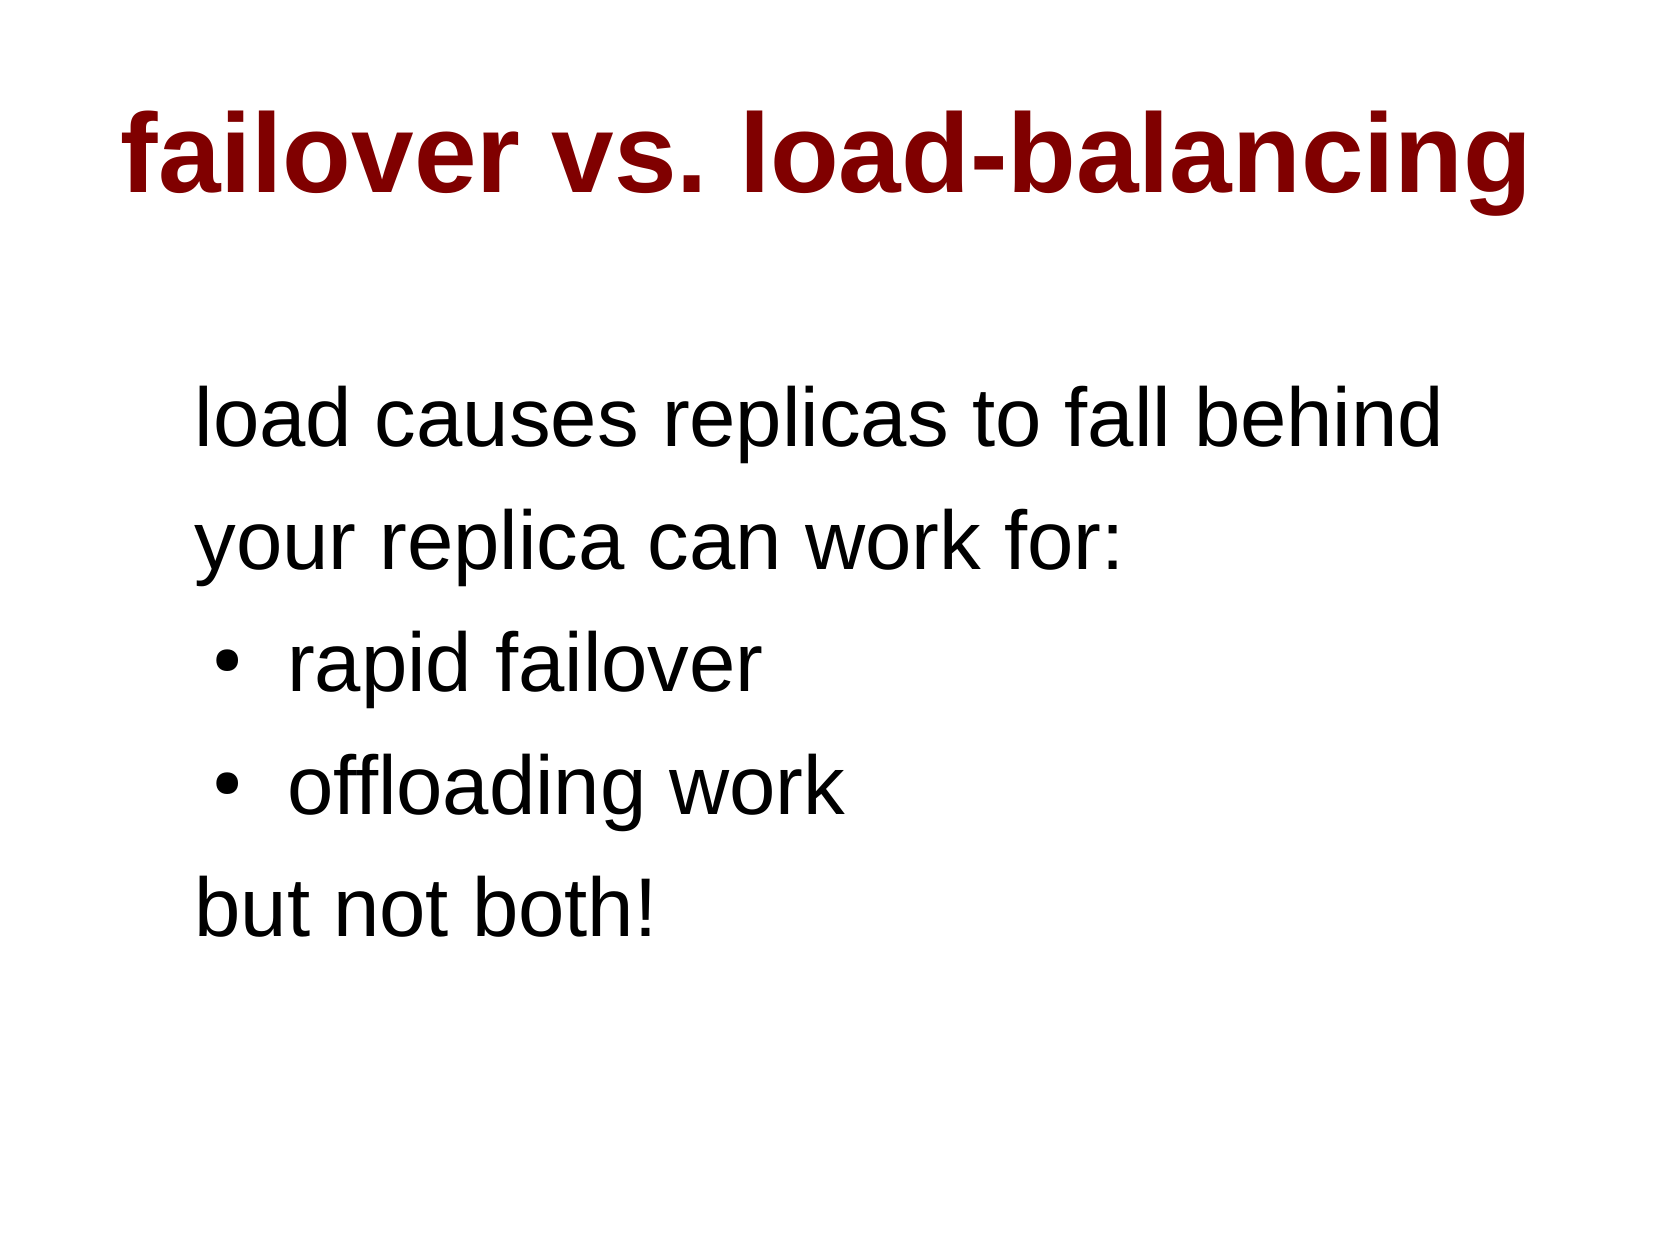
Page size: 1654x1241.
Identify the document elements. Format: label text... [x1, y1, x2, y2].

title failover vs. load-balancing [82, 49, 1571, 257]
list load causes replicas to fall behind your replica can work for: rapid failover offloading work but not both! [194, 371, 1654, 1091]
